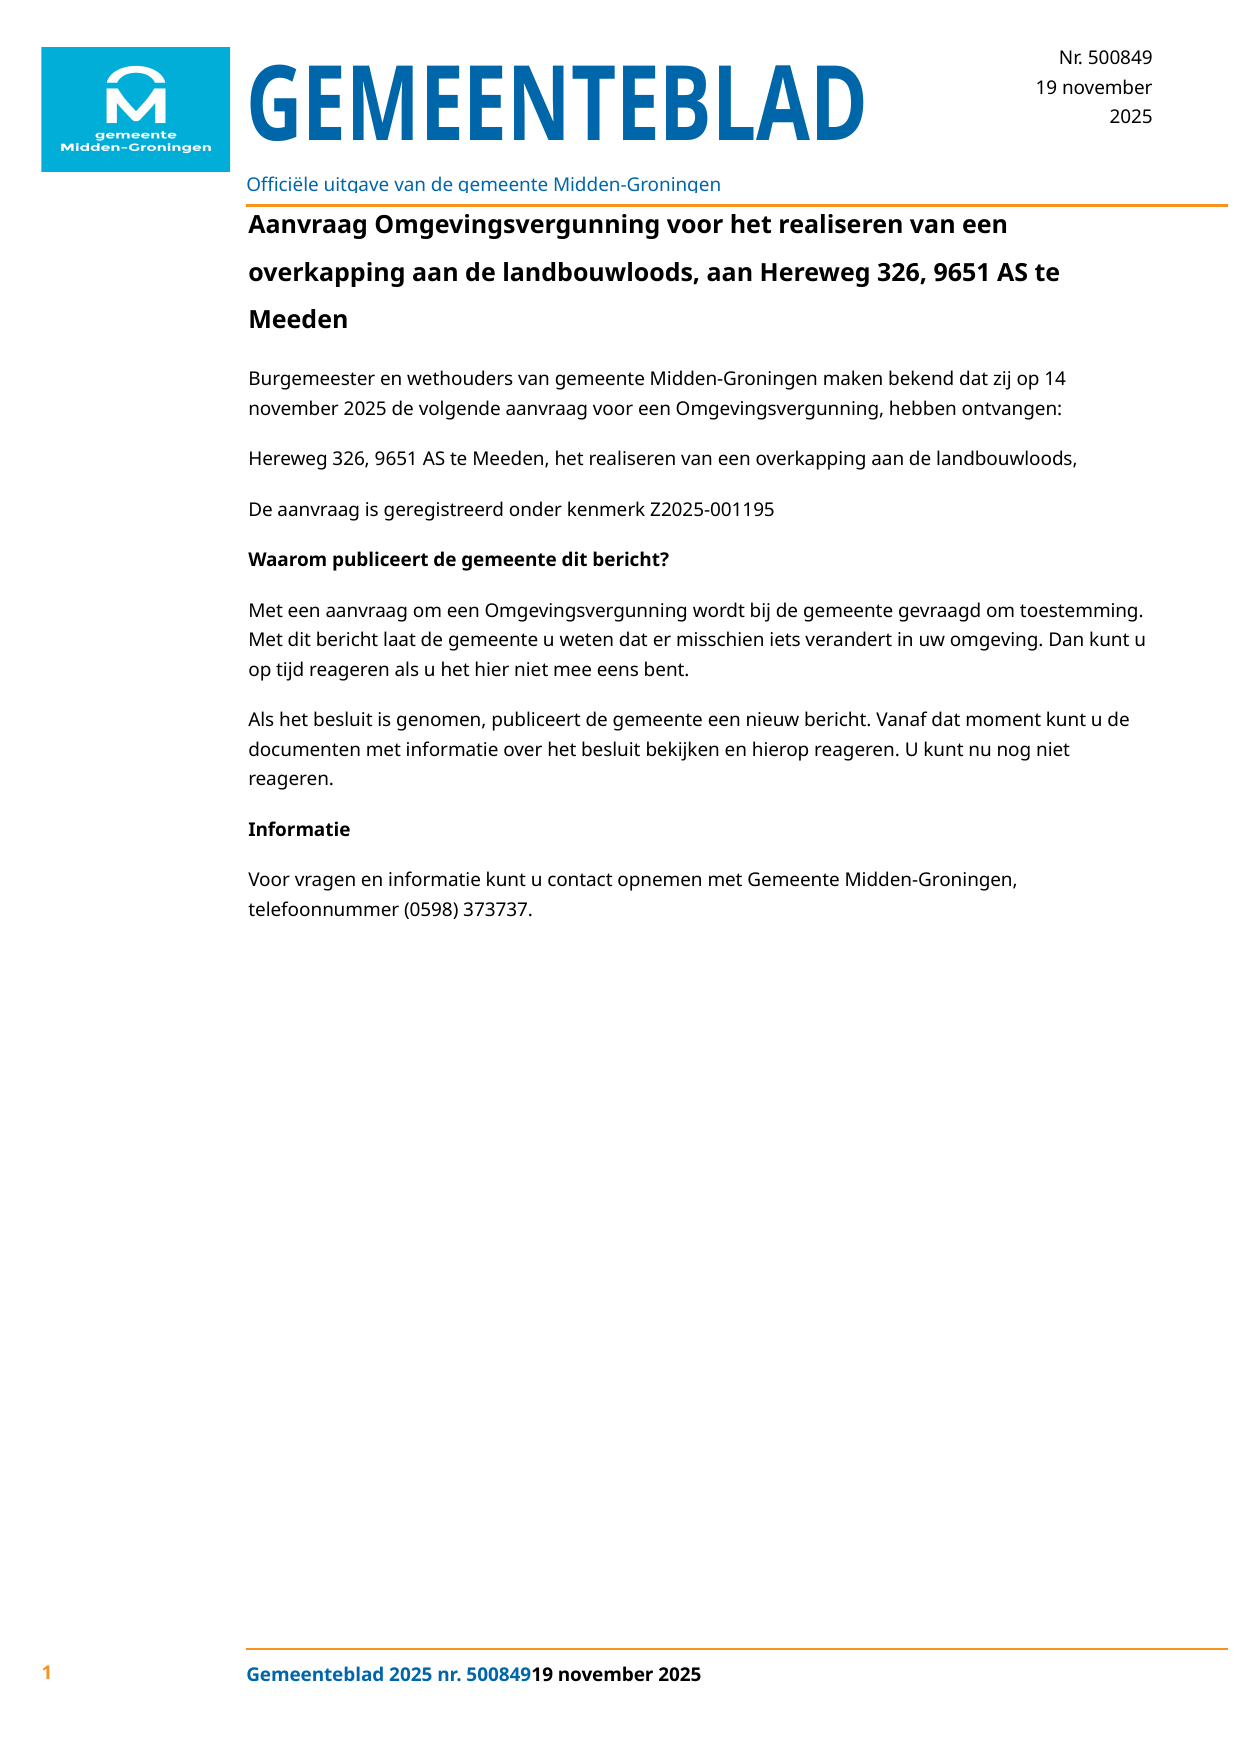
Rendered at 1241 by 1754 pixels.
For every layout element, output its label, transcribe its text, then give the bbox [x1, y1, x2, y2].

text Aanvraag Omgevingsvergunning voor het realiseren van een overkapping aan de landbouwloods, aan Hereweg 326, 9651 AS te Meeden [248, 207, 1152, 336]
picture [184, 146, 190, 153]
text De aanvraag is geregistreerd onder kenmerk Z2025-001195 [248, 496, 1152, 522]
picture [108, 66, 164, 82]
text Voor vragen en informatie kunt u contact opnemen met Gemeente Midden-Groningen, telefoonnummer (0598) 373737. [248, 866, 1152, 922]
text Waarom publiceert de gemeente dit bericht? [248, 546, 1152, 572]
text Als het besluit is genomen, publiceert de gemeente een nieuw bericht. Vanaf dat moment kunt u de documenten met informatie over het besluit bekijken en hierop reageren. U kunt nu nog niet reageren. [248, 706, 1152, 791]
text Hereweg 326, 9651 AS te Meeden, het realiseren van een overkapping aan de landbouwloods, [248, 446, 1152, 471]
text Burgemeester en wethouders van gemeente Midden-Groningen maken bekend dat zij op 14 november 2025 de volgende aanvraag voor een Omgevingsvergunning, hebben ontvangen: [248, 366, 1152, 421]
text Informatie [248, 816, 1152, 842]
text Met een aanvraag om een Omgevingsvergunning wordt bij de gemeente gevraagd om toestemming. Met dit bericht laat de gemeente u weten dat er misschien iets verandert in uw omgeving. Dan kunt u op tijd reageren als u het hier niet mee eens bent. [248, 597, 1152, 682]
picture [107, 89, 165, 122]
